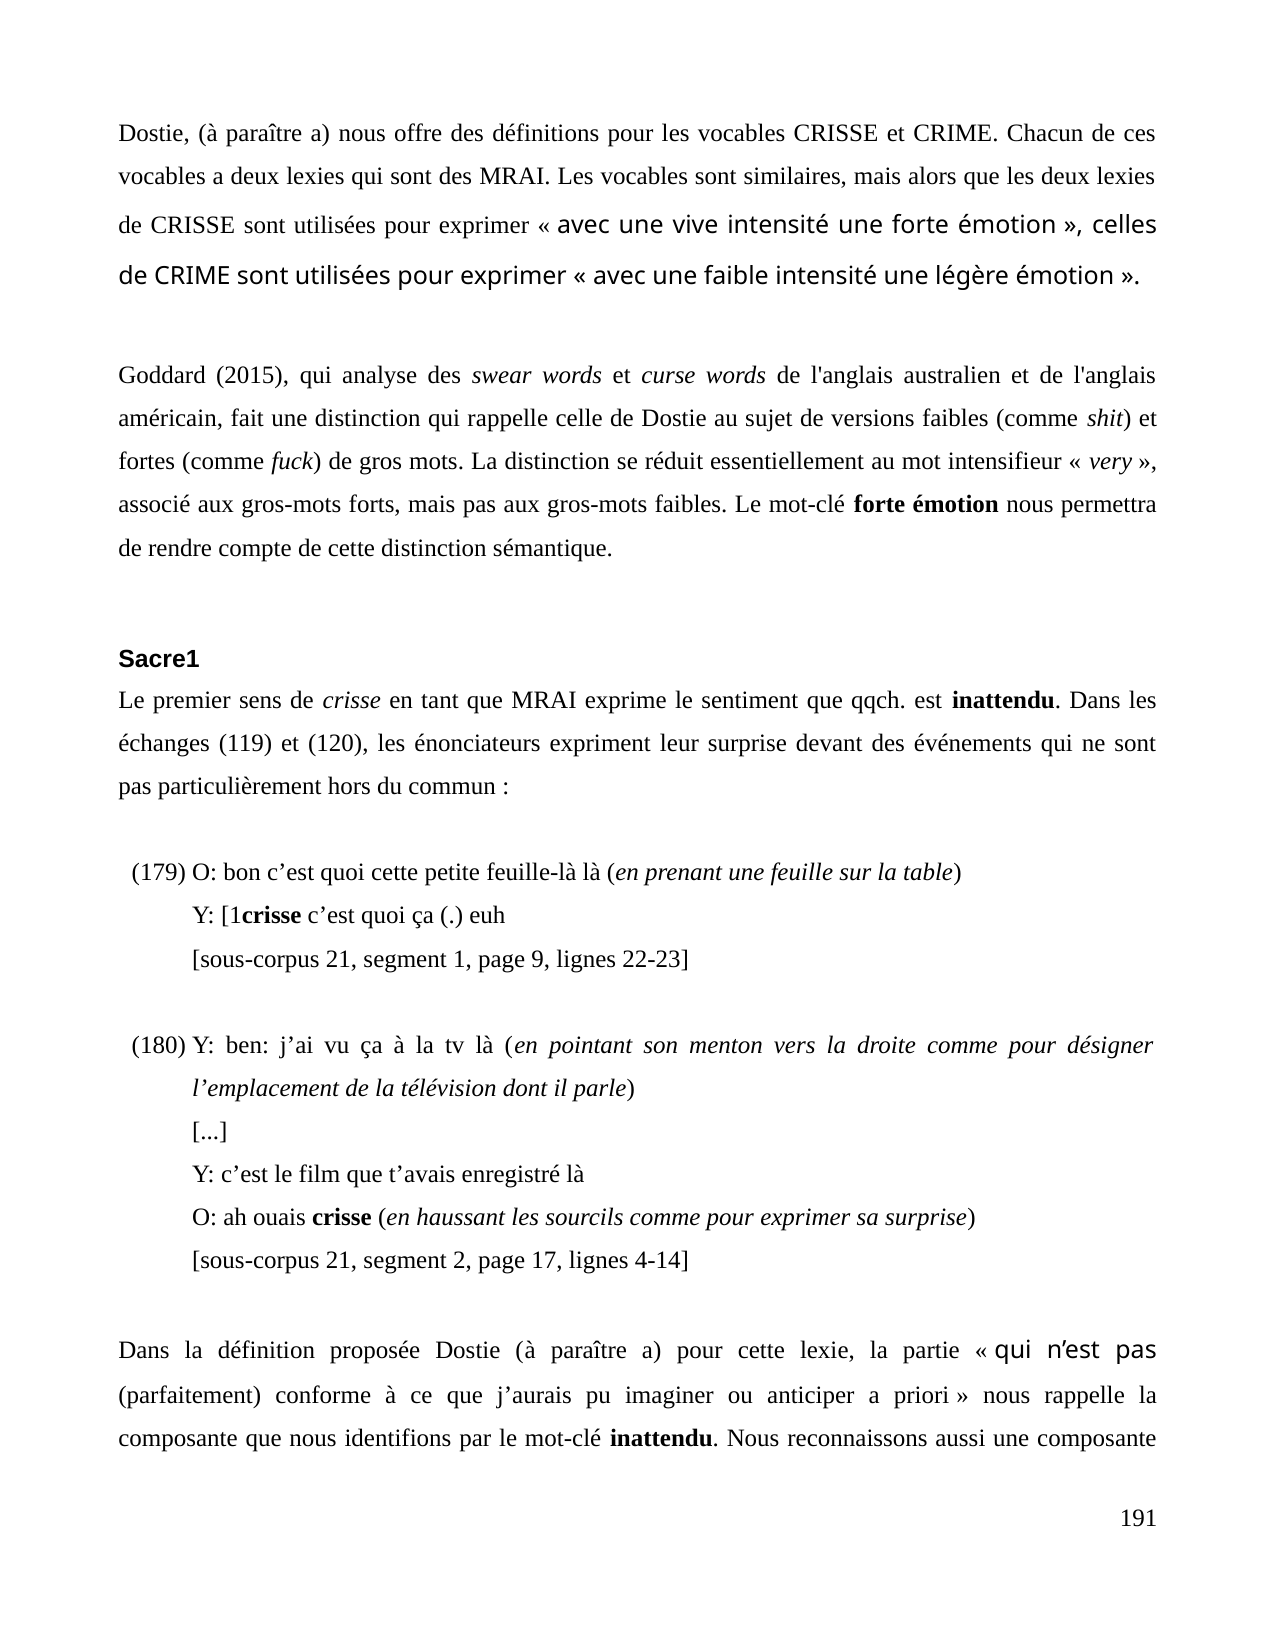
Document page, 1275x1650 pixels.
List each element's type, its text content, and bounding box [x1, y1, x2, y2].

text [sous-corpus 21, segment 1, page 9, lignes 22-23] [131, 944, 1157, 972]
text Goddard (2015), qui analyse des swear words et curse words de l'anglais australien et de l'anglais américain, fait une distinction qui rappelle celle de Dostie au sujet de versions faibles (comme shit) et fortes (comme fuck) de gros mots. La distinction se réduit essentiellement au mot intensifieur « very », associé aux gros-mots forts, mais pas aux gros-mots faibles. Le mot-clé forte émotion nous permettra de rendre compte de cette distinction sémantique. [118, 360, 1157, 561]
text (179) O: bon c’est quoi cette petite feuille-là là (en prenant une feuille sur la table) [131, 857, 1157, 886]
subtitle Sacre1 [118, 644, 1157, 672]
text Dans la définition proposée Dostie (à paraître a) pour cette lexie, la partie « qui n’est pas (parfaitement) conforme à ce que j’aurais pu imaginer ou anticiper a priori » nous rappelle la composante que nous identifions par le mot-clé inattendu. Nous reconnaissons aussi une composante [118, 1332, 1157, 1452]
text (180) Y: ben: j’ai vu ça à la tv là (en pointant son menton vers la droite comme pour désigner l’emplacement de la télévision dont il parle) [131, 1030, 1157, 1102]
text O: ah ouais crisse (en haussant les sourcils comme pour exprimer sa surprise) [131, 1202, 1157, 1231]
text Y: c’est le film que t’avais enregistré là [131, 1159, 1157, 1188]
text Dostie, (à paraître a) nous offre des définitions pour les vocables CRISSE et CRIME. Chacun de ces vocables a deux lexies qui sont des MRAI. Les vocables sont similaires, mais alors que les deux lexies de CRISSE sont utilisées pour exprimer « avec une vive intensité une forte émotion », celles de CRIME sont utilisées pour exprimer « avec une faible intensité une légère émotion ». [118, 118, 1157, 292]
text [...] [131, 1116, 1157, 1145]
text [sous-corpus 21, segment 2, page 17, lignes 4-14] [131, 1246, 1157, 1274]
text Y: [1crisse c’est quoi ça (.) euh [131, 901, 1157, 929]
text Le premier sens de crisse en tant que MRAI exprime le sentiment que qqch. est inattendu. Dans les échanges (119) et (120), les énonciateurs expriment leur surprise devant des événements qui ne sont pas particulièrement hors du commun : [118, 685, 1157, 800]
